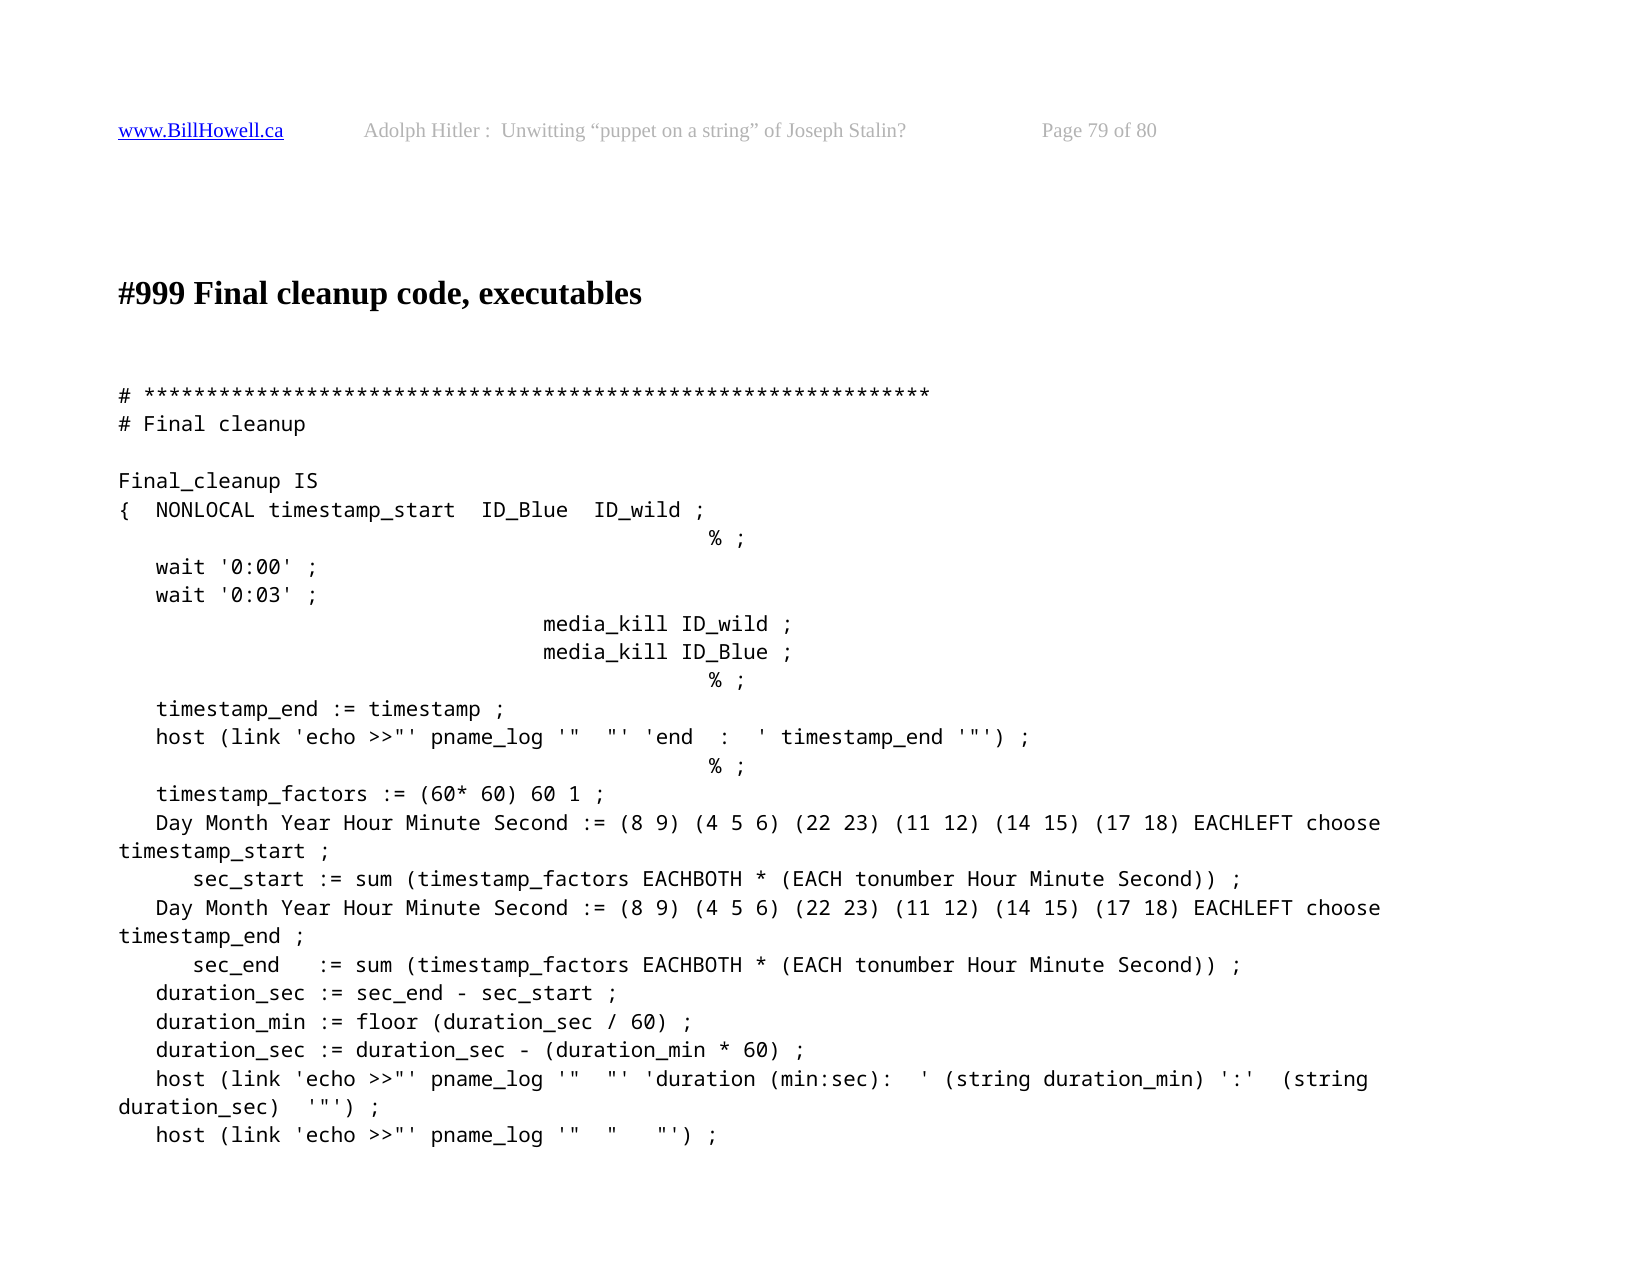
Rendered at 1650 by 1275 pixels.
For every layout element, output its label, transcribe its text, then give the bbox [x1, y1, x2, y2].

text wait '0:00' ; [118, 552, 1532, 580]
text timestamp_factors := (60* 60) 60 1 ; [118, 779, 1532, 808]
text host (link 'echo >>"' pname_log '" "' 'duration (min:sec): ' (string duration_min) ':' (string duration_sec) '"') ; [118, 1064, 1532, 1121]
subtitle #999 Final cleanup code, executables [118, 273, 1532, 311]
text wait '0:03' ; [118, 580, 1532, 609]
text % ; [118, 523, 1532, 552]
text % ; [118, 751, 1532, 779]
text timestamp_end := timestamp ; [118, 694, 1532, 722]
text media_kill ID_Blue ; [118, 637, 1532, 666]
text media_kill ID_wild ; [118, 609, 1532, 637]
text # Final cleanup [118, 409, 1532, 438]
text % ; [118, 666, 1532, 694]
text duration_sec := sec_end - sec_start ; [118, 978, 1532, 1007]
text { NONLOCAL timestamp_start ID_Blue ID_wild ; [118, 495, 1532, 523]
text sec_end := sum (timestamp_factors EACHBOTH * (EACH tonumber Hour Minute Second)) ; [118, 950, 1532, 978]
text Final_cleanup IS [118, 466, 1532, 495]
text Day Month Year Hour Minute Second := (8 9) (4 5 6) (22 23) (11 12) (14 15) (17 18) EACHLEFT choose timestamp_start ; [118, 808, 1532, 864]
text Day Month Year Hour Minute Second := (8 9) (4 5 6) (22 23) (11 12) (14 15) (17 18) EACHLEFT choose timestamp_end ; [118, 893, 1532, 950]
text # *************************************************************** [118, 381, 1532, 409]
text host (link 'echo >>"' pname_log '" "' 'end : ' timestamp_end '"') ; [118, 722, 1532, 751]
text duration_sec := duration_sec - (duration_min * 60) ; [118, 1035, 1532, 1064]
text host (link 'echo >>"' pname_log '" " "') ; [118, 1121, 1532, 1149]
text duration_min := floor (duration_sec / 60) ; [118, 1007, 1532, 1035]
text sec_start := sum (timestamp_factors EACHBOTH * (EACH tonumber Hour Minute Second)) ; [118, 864, 1532, 893]
